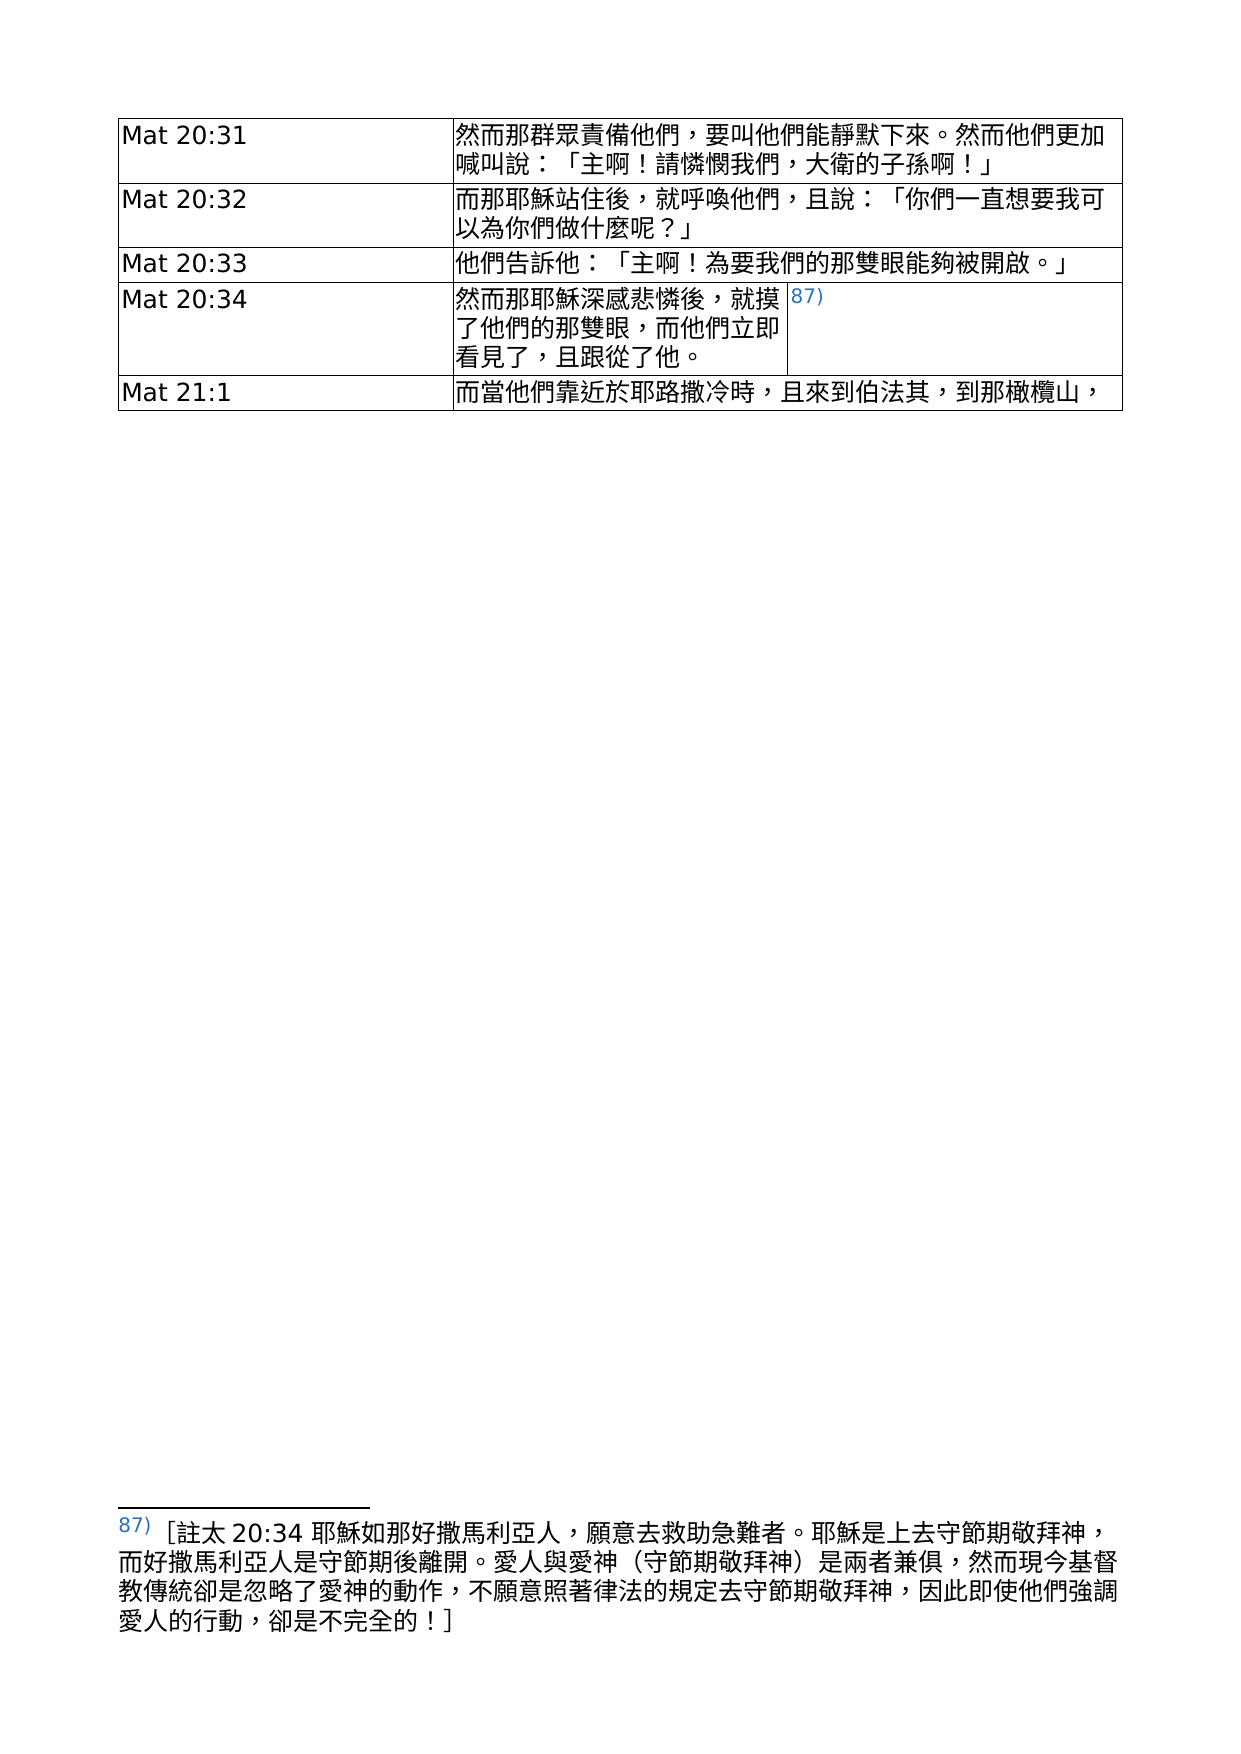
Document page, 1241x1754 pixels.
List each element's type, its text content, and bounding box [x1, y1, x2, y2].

table_cell Mat 20:31 [119, 119, 453, 182]
table_cell 他們告訴他：「主啊！為要我們的那雙眼能夠被開啟。」 [454, 248, 1122, 282]
table_cell 而當他們靠近於耶路撒冷時，且來到伯法其，到那橄欖山， [454, 376, 1122, 410]
table_cell 然而那群眾責備他們，要叫他們能靜默下來。然而他們更加喊叫說：「主啊！請憐憫我們，大衛的子孫啊！」 [454, 119, 1122, 182]
table_cell 然而那耶穌深感悲憐後，就摸了他們的那雙眼，而他們立即看見了，且跟從了他。 [454, 283, 787, 375]
table_cell Mat 20:34 [119, 283, 453, 375]
table_cell Mat 20:32 [119, 184, 453, 247]
table_cell [788, 283, 1122, 375]
table_cell Mat 20:33 [119, 248, 453, 282]
table_cell Mat 21:1 [119, 376, 453, 410]
table_cell 而那耶穌站住後，就呼喚他們，且說：「你們一直想要我可以為你們做什麼呢？」 [454, 184, 1122, 247]
